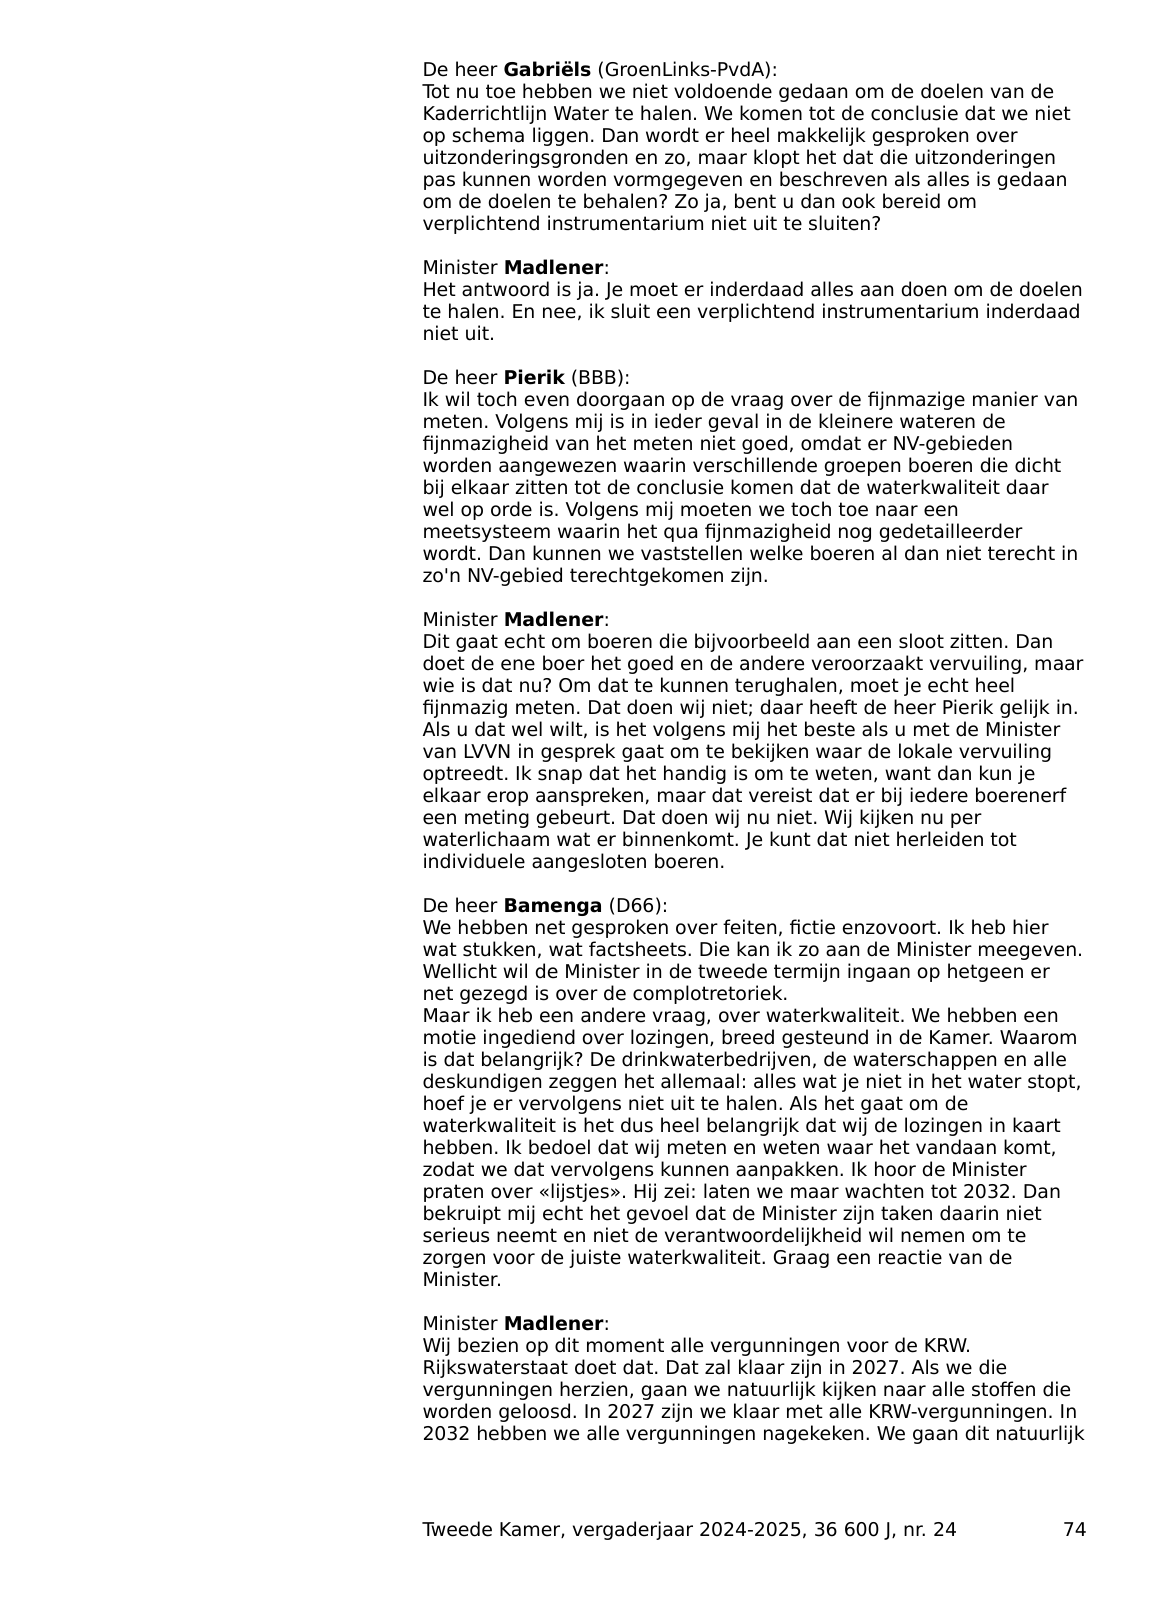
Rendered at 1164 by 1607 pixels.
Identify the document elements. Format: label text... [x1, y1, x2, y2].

text Ik wil toch even doorgaan op de vraag over de fijnmazige manier van meten. Volgens mij is in ieder geval in de kleinere wateren de fijnmazigheid van het meten niet goed, omdat er NV-gebieden worden aangewezen waarin verschillende groepen boeren die dicht bij elkaar zitten tot de conclusie komen dat de waterkwaliteit daar wel op orde is. Volgens mij moeten we toch toe naar een meetsysteem waarin het qua fijnmazigheid nog gedetailleerder wordt. Dan kunnen we vaststellen welke boeren al dan niet terecht in zo'n NV-gebied terechtgekomen zijn. [422, 389, 1087, 587]
text Minister Madlener: [422, 257, 1087, 279]
text Minister Madlener: [422, 609, 1087, 631]
text Het antwoord is ja. Je moet er inderdaad alles aan doen om de doelen te halen. En nee, ik sluit een verplichtend instrumentarium inderdaad niet uit. [422, 279, 1087, 345]
text We hebben net gesproken over feiten, fictie enzovoort. Ik heb hier wat stukken, wat factsheets. Die kan ik zo aan de Minister meegeven. Wellicht wil de Minister in de tweede termijn ingaan op hetgeen er net gezegd is over de complotretoriek. [422, 917, 1087, 1005]
text De heer Bamenga (D66): [422, 895, 1087, 917]
text De heer Pierik (BBB): [422, 367, 1087, 389]
text Tot nu toe hebben we niet voldoende gedaan om de doelen van de Kaderrichtlijn Water te halen. We komen tot de conclusie dat we niet op schema liggen. Dan wordt er heel makkelijk gesproken over uitzonderingsgronden en zo, maar klopt het dat die uitzonderingen pas kunnen worden vormgegeven en beschreven als alles is gedaan om de doelen te behalen? Zo ja, bent u dan ook bereid om verplichtend instrumentarium niet uit te sluiten? [422, 81, 1087, 235]
text Minister Madlener: [422, 1313, 1087, 1335]
text Maar ik heb een andere vraag, over waterkwaliteit. We hebben een motie ingediend over lozingen, breed gesteund in de Kamer. Waarom is dat belangrijk? De drinkwaterbedrijven, de waterschappen en alle deskundigen zeggen het allemaal: alles wat je niet in het water stopt, hoef je er vervolgens niet uit te halen. Als het gaat om de waterkwaliteit is het dus heel belangrijk dat wij de lozingen in kaart hebben. Ik bedoel dat wij meten en weten waar het vandaan komt, zodat we dat vervolgens kunnen aanpakken. Ik hoor de Minister praten over «lijstjes». Hij zei: laten we maar wachten tot 2032. Dan bekruipt mij echt het gevoel dat de Minister zijn taken daarin niet serieus neemt en niet de verantwoordelijkheid wil nemen om te zorgen voor de juiste waterkwaliteit. Graag een reactie van de Minister. [422, 1005, 1087, 1291]
text De heer Gabriëls (GroenLinks-PvdA): [422, 59, 1087, 81]
text Wij bezien op dit moment alle vergunningen voor de KRW. Rijkswaterstaat doet dat. Dat zal klaar zijn in 2027. Als we die vergunningen herzien, gaan we natuurlijk kijken naar alle stoffen die worden geloosd. In 2027 zijn we klaar met alle KRW-vergunningen. In 2032 hebben we alle vergunningen nagekeken. We gaan dit natuurlijk [422, 1335, 1087, 1445]
text Dit gaat echt om boeren die bijvoorbeeld aan een sloot zitten. Dan doet de ene boer het goed en de andere veroorzaakt vervuiling, maar wie is dat nu? Om dat te kunnen terughalen, moet je echt heel fijnmazig meten. Dat doen wij niet; daar heeft de heer Pierik gelijk in. Als u dat wel wilt, is het volgens mij het beste als u met de Minister van LVVN in gesprek gaat om te bekijken waar de lokale vervuiling optreedt. Ik snap dat het handig is om te weten, want dan kun je elkaar erop aanspreken, maar dat vereist dat er bij iedere boerenerf een meting gebeurt. Dat doen wij nu niet. Wij kijken nu per waterlichaam wat er binnenkomt. Je kunt dat niet herleiden tot individuele aangesloten boeren. [422, 631, 1087, 873]
